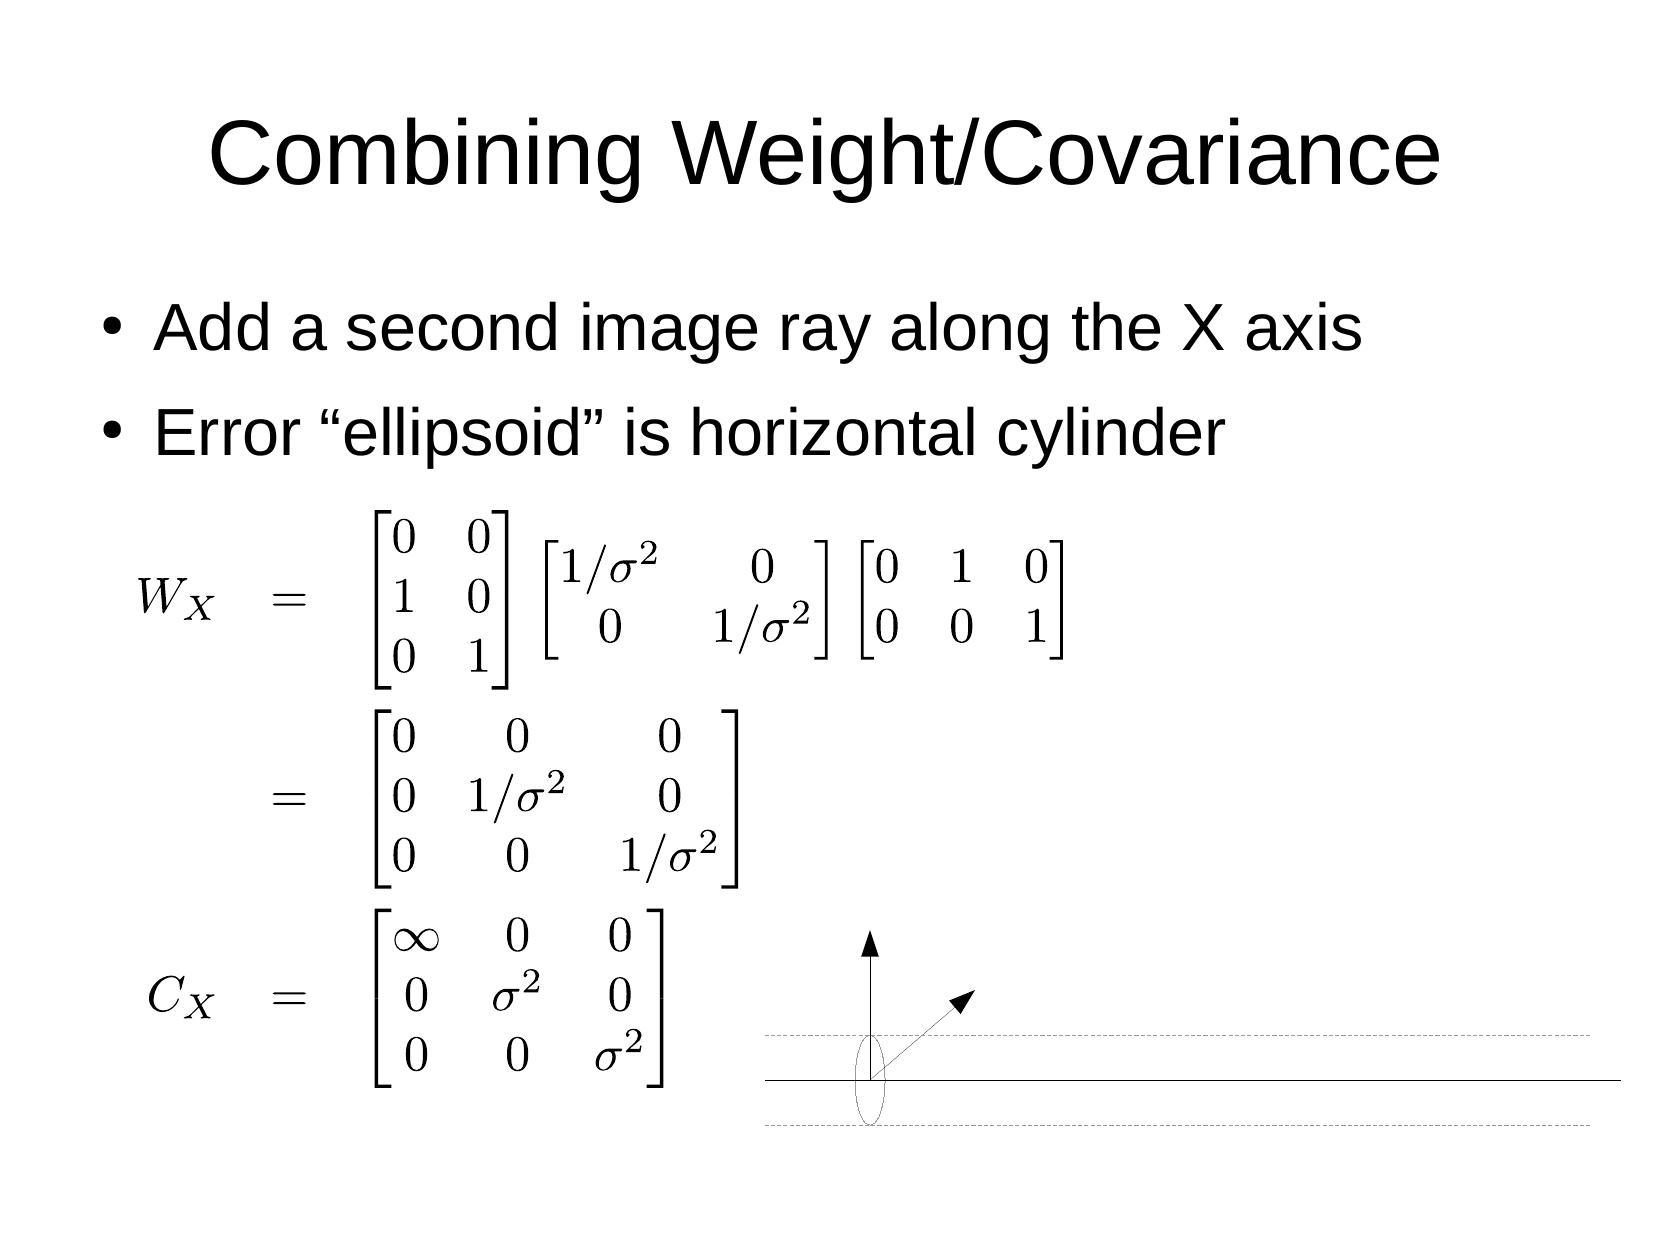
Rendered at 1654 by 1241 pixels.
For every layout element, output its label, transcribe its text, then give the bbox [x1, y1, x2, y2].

text_box [135, 1010, 1076, 1126]
title Combining Weight/Covariance [82, 49, 1571, 257]
text_box [872, 1010, 1076, 1080]
text_box [871, 1010, 950, 1078]
list Add a second image ray along the X axis Error “ellipsoid” is horizontal cylinder [82, 290, 1636, 1010]
